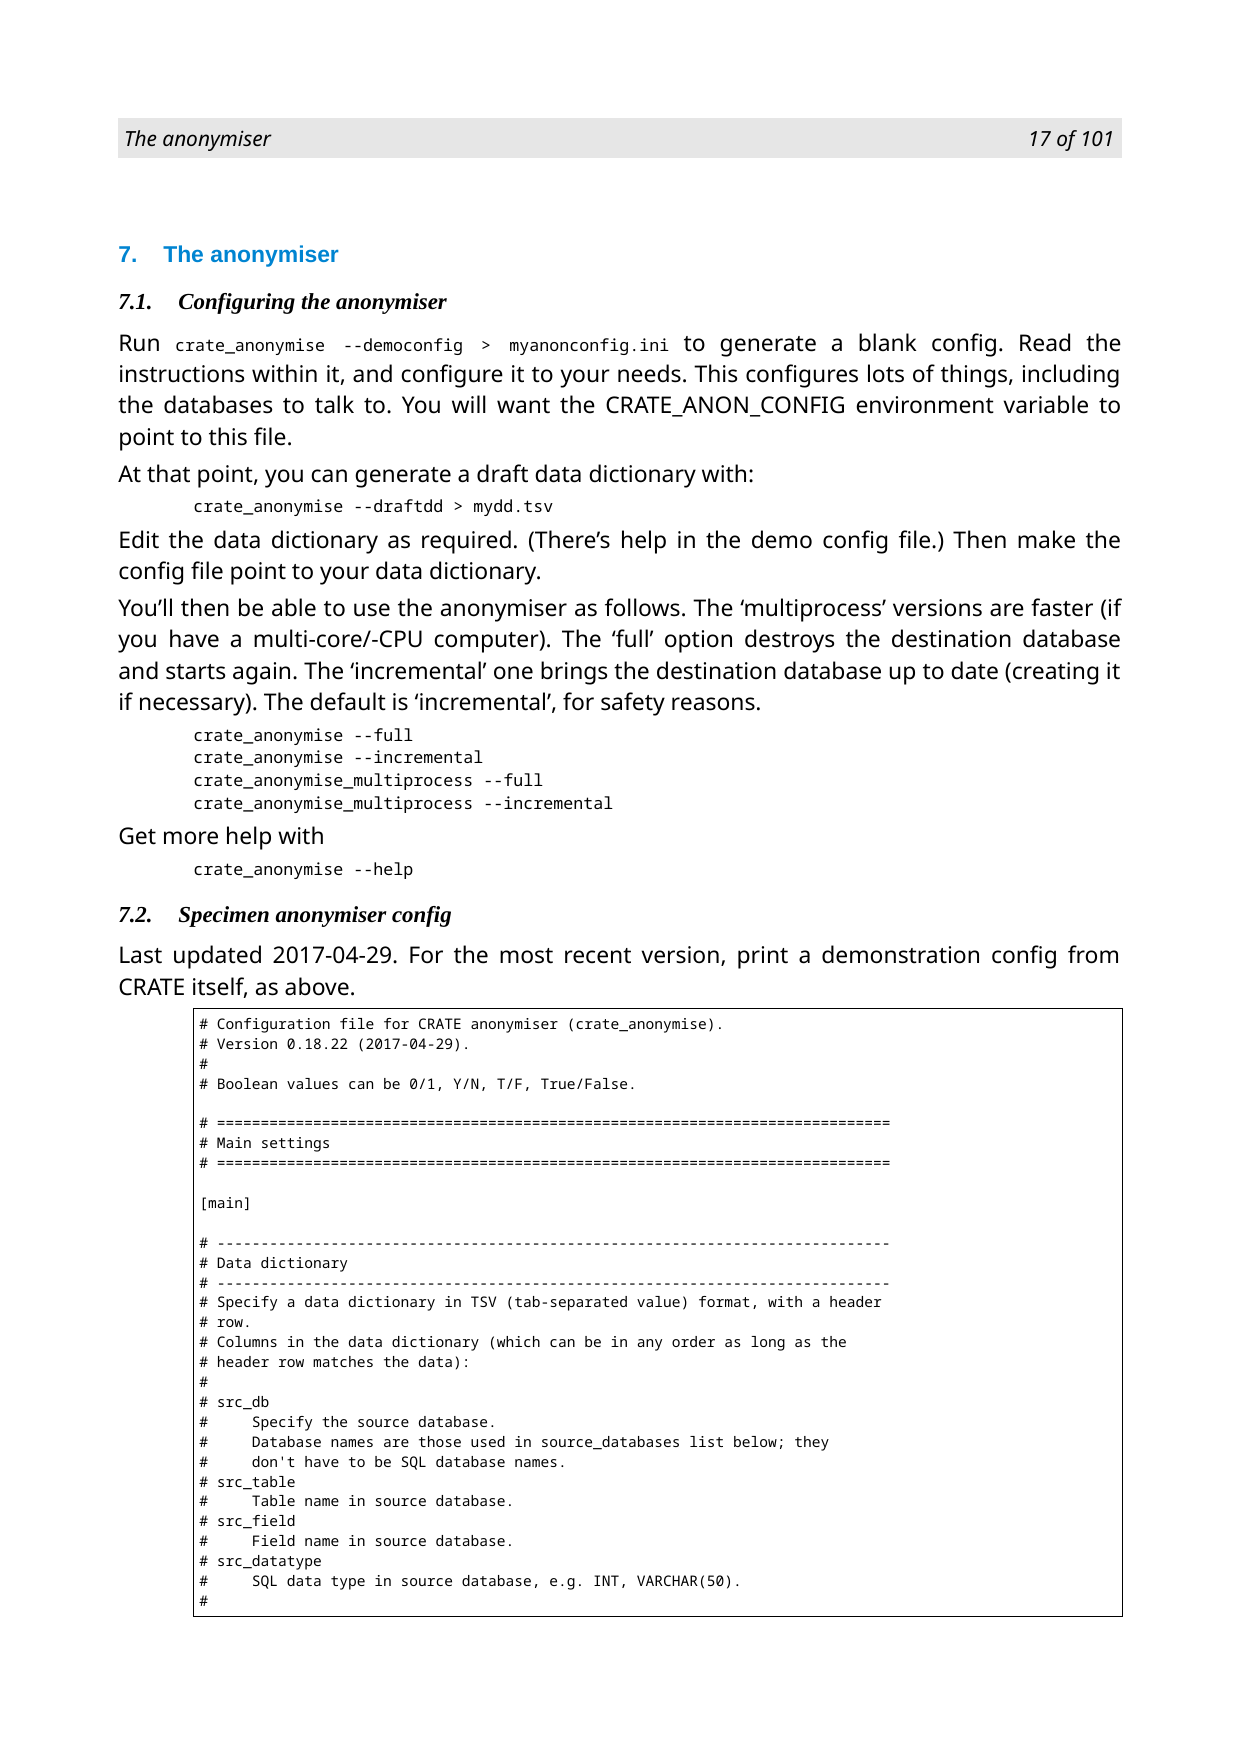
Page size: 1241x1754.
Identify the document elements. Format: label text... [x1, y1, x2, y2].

text crate_anonymise --draftdd > mydd.tsv [177, 495, 1122, 518]
text Get more help with [118, 820, 1122, 851]
text Edit the data dictionary as required. (There’s help in the demo config file.) Then make the config file point to your data dictionary. [118, 524, 1122, 586]
text You’ll then be able to use the anonymiser as follows. The ‘multiprocess’ versions are faster (if you have a multi-core/-CPU computer). The ‘full’ option destroys the destination database and starts again. The ‘incremental’ one brings the destination database up to date (creating it if necessary). The default is ‘incremental’, for safety reasons. [118, 592, 1122, 717]
text Last updated 2017-04-29. For the most recent version, print a demonstration config from CRATE itself, as above. [118, 939, 1122, 1002]
table_header # Configuration file for CRATE anonymiser (crate_anonymise). # Version 0.18.22 (2017-04-29). # # Boolean values can be 0/1, Y/N, T/F, True/False. # ============================================================================= # Main settings # ============================================================================= [main] # ----------------------------------------------------------------------------- # Data dictionary # ----------------------------------------------------------------------------- # Specify a data dictionary in TSV (tab-separated value) format, with a header # row. # Columns in the data dictionary (which can be in any order as long as the # header row matches the data): # # src_db # Specify the source database. # Database names are those used in source_databases list below; they # don't have to be SQL database names. # src_table # Table name in source database. # src_field # Field name in source database. # src_datatype # SQL data type in source database, e.g. INT, VARCHAR(50). # [194, 1009, 1122, 1616]
subtitle The anonymiser [118, 241, 1122, 267]
text crate_anonymise --help [177, 857, 1122, 880]
subtitle Specimen anonymiser config [118, 901, 1122, 927]
text Run crate_anonymise --democonfig > myanonconfig.ini to generate a blank config. Read the instructions within it, and configure it to your needs. This configures lots of things, including the databases to talk to. You will want the CRATE_ANON_CONFIG environment variable to point to this file. [118, 327, 1122, 452]
text At that point, you can generate a draft data dictionary with: [118, 458, 1122, 489]
text crate_anonymise_multiprocess --full [177, 768, 1122, 791]
text crate_anonymise --incremental [177, 746, 1122, 768]
text crate_anonymise_multiprocess --incremental [177, 791, 1122, 814]
subtitle Configuring the anonymiser [118, 288, 1122, 314]
text crate_anonymise --full [177, 723, 1122, 746]
